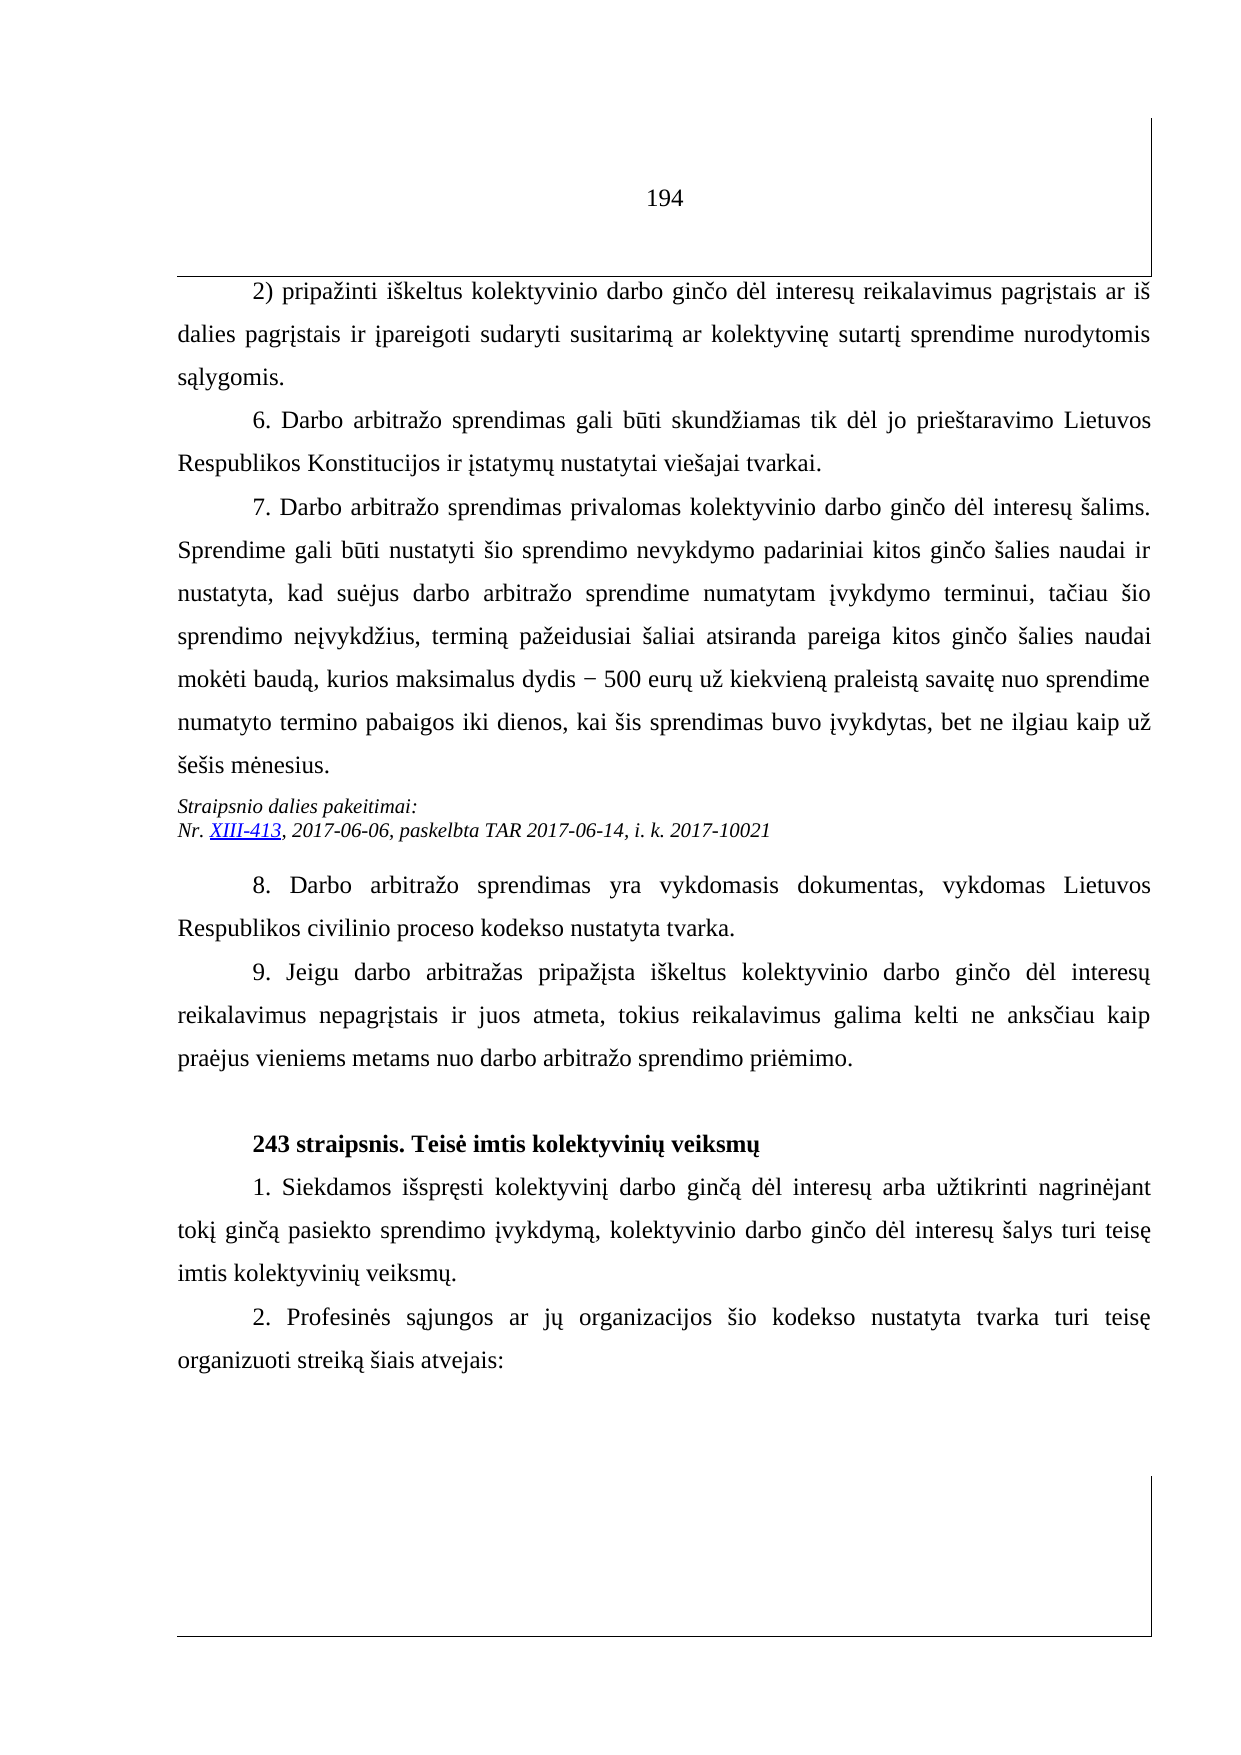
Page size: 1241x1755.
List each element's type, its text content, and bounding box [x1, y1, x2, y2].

text 2) pripažinti iškeltus kolektyvinio darbo ginčo dėl interesų reikalavimus pagrįstais ar iš dalies pagrįstais ir įpareigoti sudaryti susitarimą ar kolektyvinę sutartį sprendime nurodytomis sąlygomis. [177, 276, 1152, 391]
text 2. Profesinės sąjungos ar jų organizacijos šio kodekso nustatyta tvarka turi teisę organizuoti streiką šiais atvejais: [177, 1302, 1152, 1373]
text 9. Jeigu darbo arbitražas pripažįsta iškeltus kolektyvinio darbo ginčo dėl interesų reikalavimus nepagrįstais ir juos atmeta, tokius reikalavimus galima kelti ne anksčiau kaip praėjus vieniems metams nuo darbo arbitražo sprendimo priėmimo. [177, 957, 1152, 1072]
text Nr. XIII-413, 2017-06-06, paskelbta TAR 2017-06-14, i. k. 2017-10021 [177, 818, 1152, 842]
text 8. Darbo arbitražo sprendimas yra vykdomasis dokumentas, vykdomas Lietuvos Respublikos civilinio proceso kodekso nustatyta tvarka. [177, 870, 1152, 942]
text 6. Darbo arbitražo sprendimas gali būti skundžiamas tik dėl jo prieštaravimo Lietuvos Respublikos Konstitucijos ir įstatymų nustatytai viešajai tvarkai. [177, 405, 1152, 477]
text Straipsnio dalies pakeitimai: [177, 793, 1152, 818]
text 7. Darbo arbitražo sprendimas privalomas kolektyvinio darbo ginčo dėl interesų šalims. Sprendime gali būti nustatyti šio sprendimo nevykdymo padariniai kitos ginčo šalies naudai ir nustatyta, kad suėjus darbo arbitražo sprendime numatytam įvykdymo terminui, tačiau šio sprendimo neįvykdžius, terminą pažeidusiai šaliai atsiranda pareiga kitos ginčo šalies naudai mokėti baudą, kurios maksimalus dydis − 500 eurų už kiekvieną praleistą savaitę nuo sprendime numatyto termino pabaigos iki dienos, kai šis sprendimas buvo įvykdytas, bet ne ilgiau kaip už šešis mėnesius. [177, 492, 1152, 779]
subtitle 243 straipsnis. Teisė imtis kolektyvinių veiksmų [177, 1129, 1152, 1158]
text 1. Siekdamos išspręsti kolektyvinį darbo ginčą dėl interesų arba užtikrinti nagrinėjant tokį ginčą pasiekto sprendimo įvykdymą, kolektyvinio darbo ginčo dėl interesų šalys turi teisę imtis kolektyvinių veiksmų. [177, 1172, 1152, 1287]
